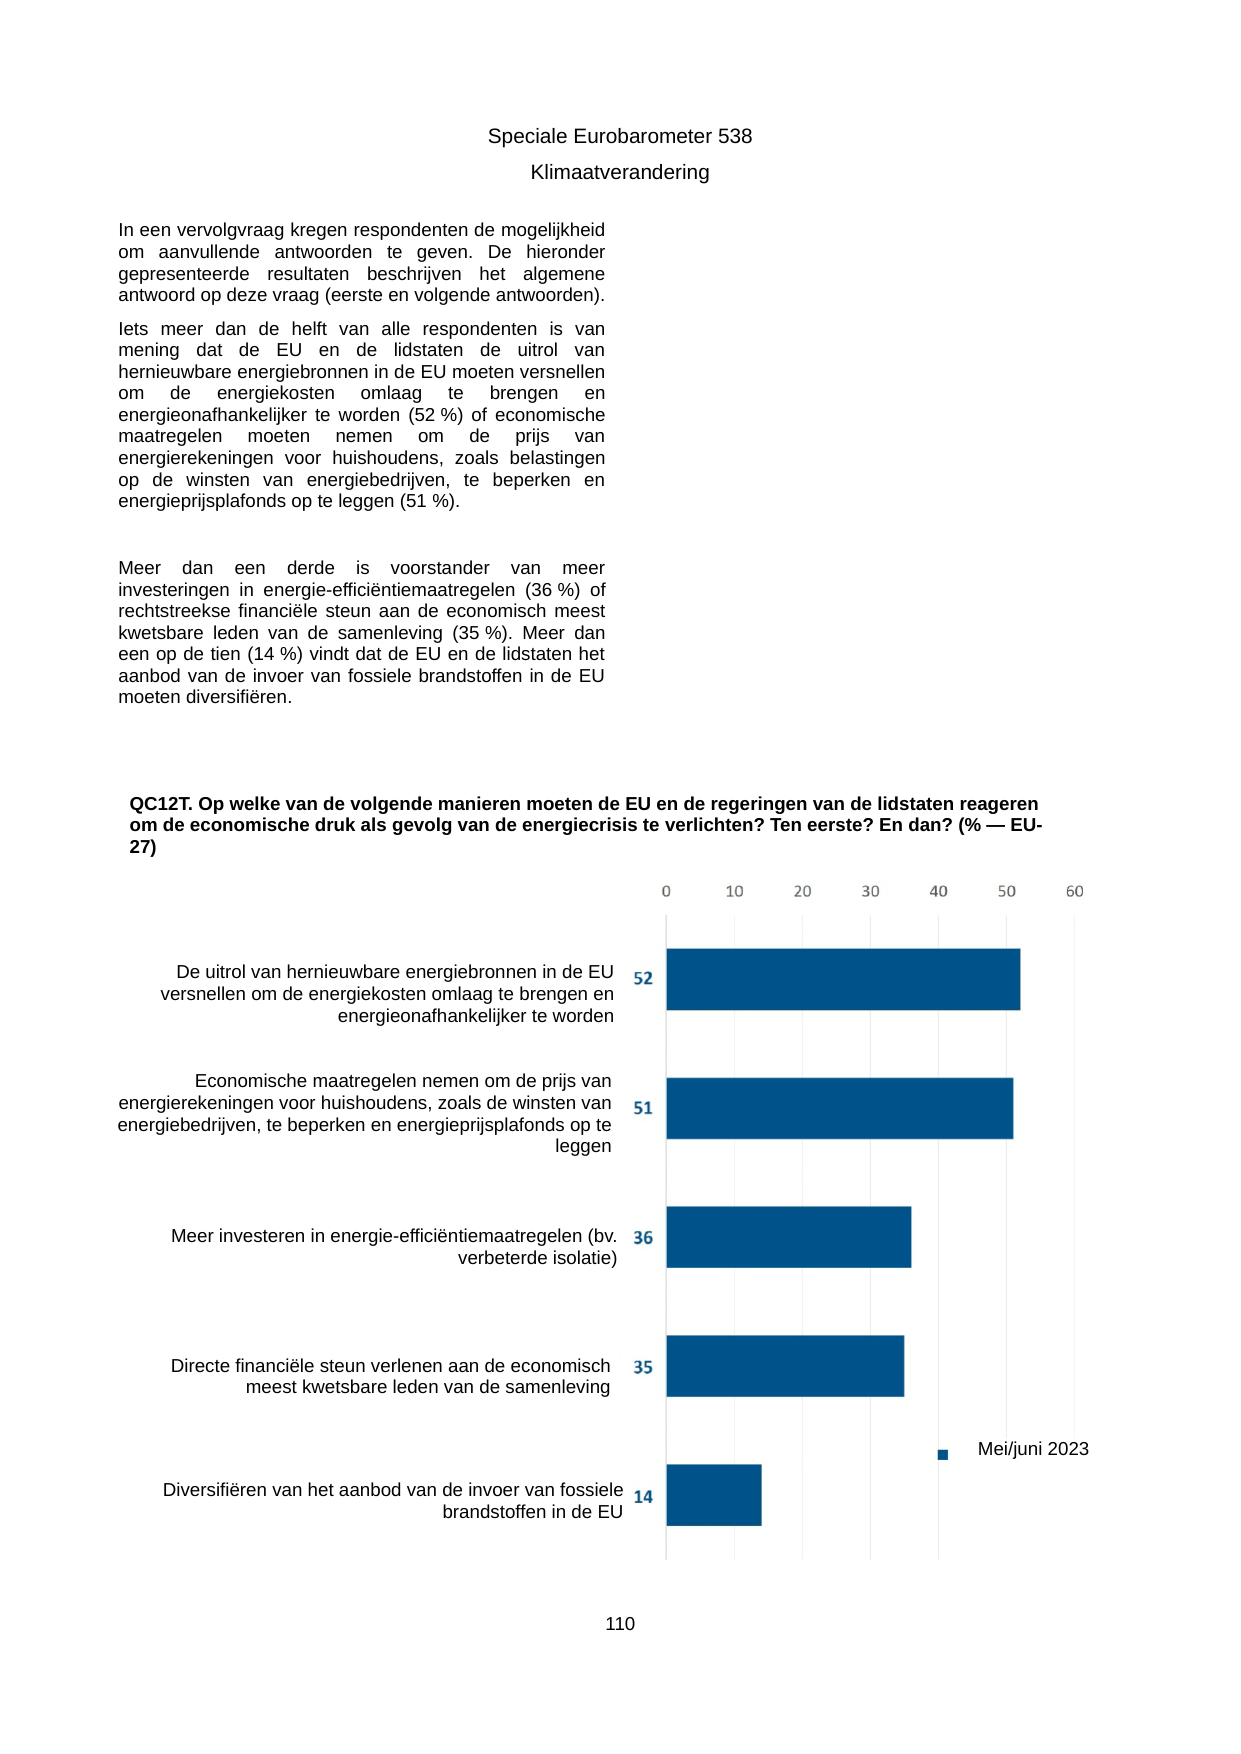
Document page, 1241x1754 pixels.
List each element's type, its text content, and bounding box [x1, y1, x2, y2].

text Meer dan een derde is voorstander van meer investeringen in energie-efficiëntiemaatregelen (36 %) of rechtstreekse financiële steun aan de economisch meest kwetsbare leden van de samenleving (35 %). Meer dan een op de tien (14 %) vindt dat de EU en de lidstaten het aanbod van de invoer van fossiele brandstoffen in de EU moeten diversifiëren. [118, 557, 605, 708]
text In een vervolgvraag kregen respondenten de mogelijkheid om aanvullende antwoorden te geven. De hieronder gepresenteerde resultaten beschrijven het algemene antwoord op deze vraag (eerste en volgende antwoorden). [118, 219, 605, 306]
text Iets meer dan de helft van alle respondenten is van mening dat de EU en de lidstaten de uitrol van hernieuwbare energiebronnen in de EU moeten versnellen om de energiekosten omlaag te brengen en energieonafhankelijker te worden (52 %) of economische maatregelen moeten nemen om de prijs van energierekeningen voor huishoudens, zoals belastingen op de winsten van energiebedrijven, te beperken en energieprijsplafonds op te leggen (51 %). [118, 317, 605, 511]
picture [620, 858, 1114, 1566]
